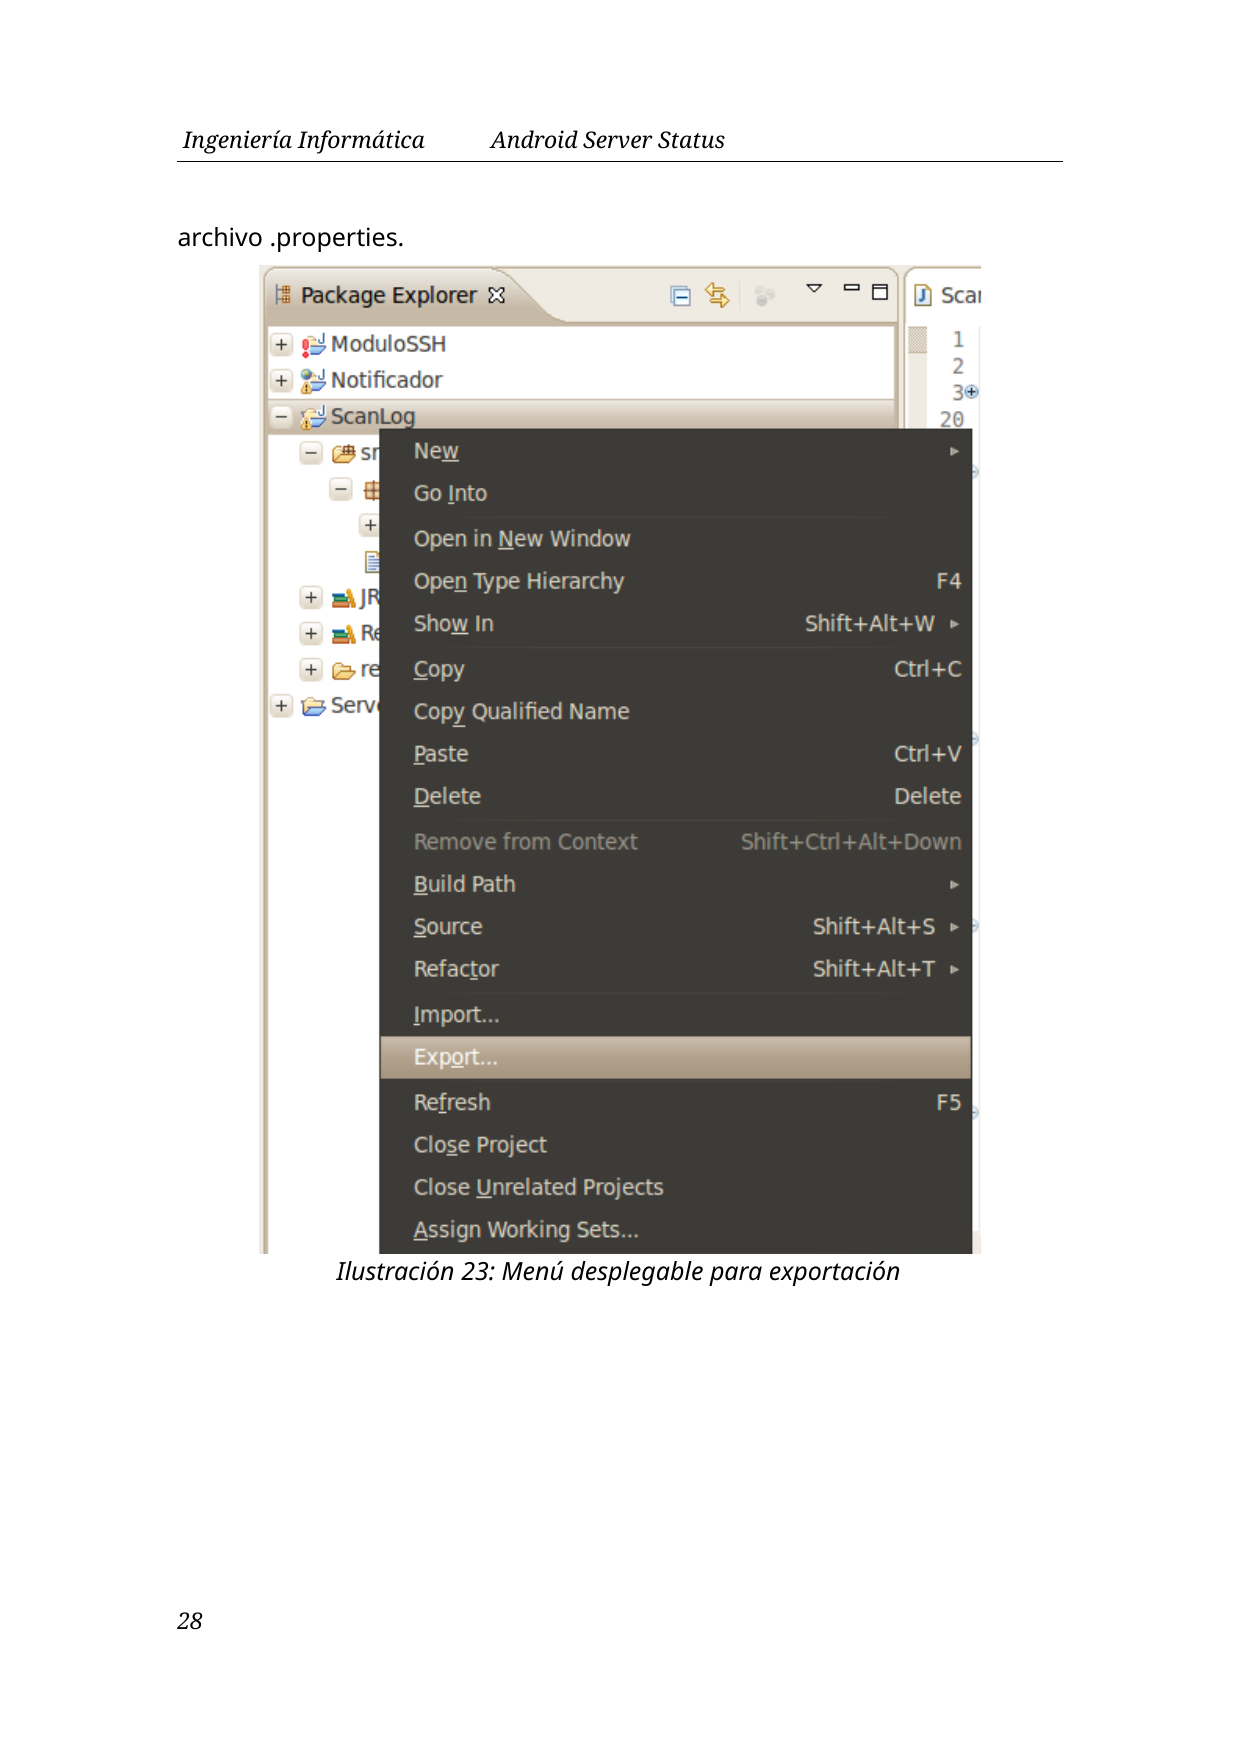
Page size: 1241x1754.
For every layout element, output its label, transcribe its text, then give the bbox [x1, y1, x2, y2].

text Ilustración 23: Menú desplegable para exportación [177, 265, 1063, 1288]
text archivo .properties. [177, 219, 1063, 253]
